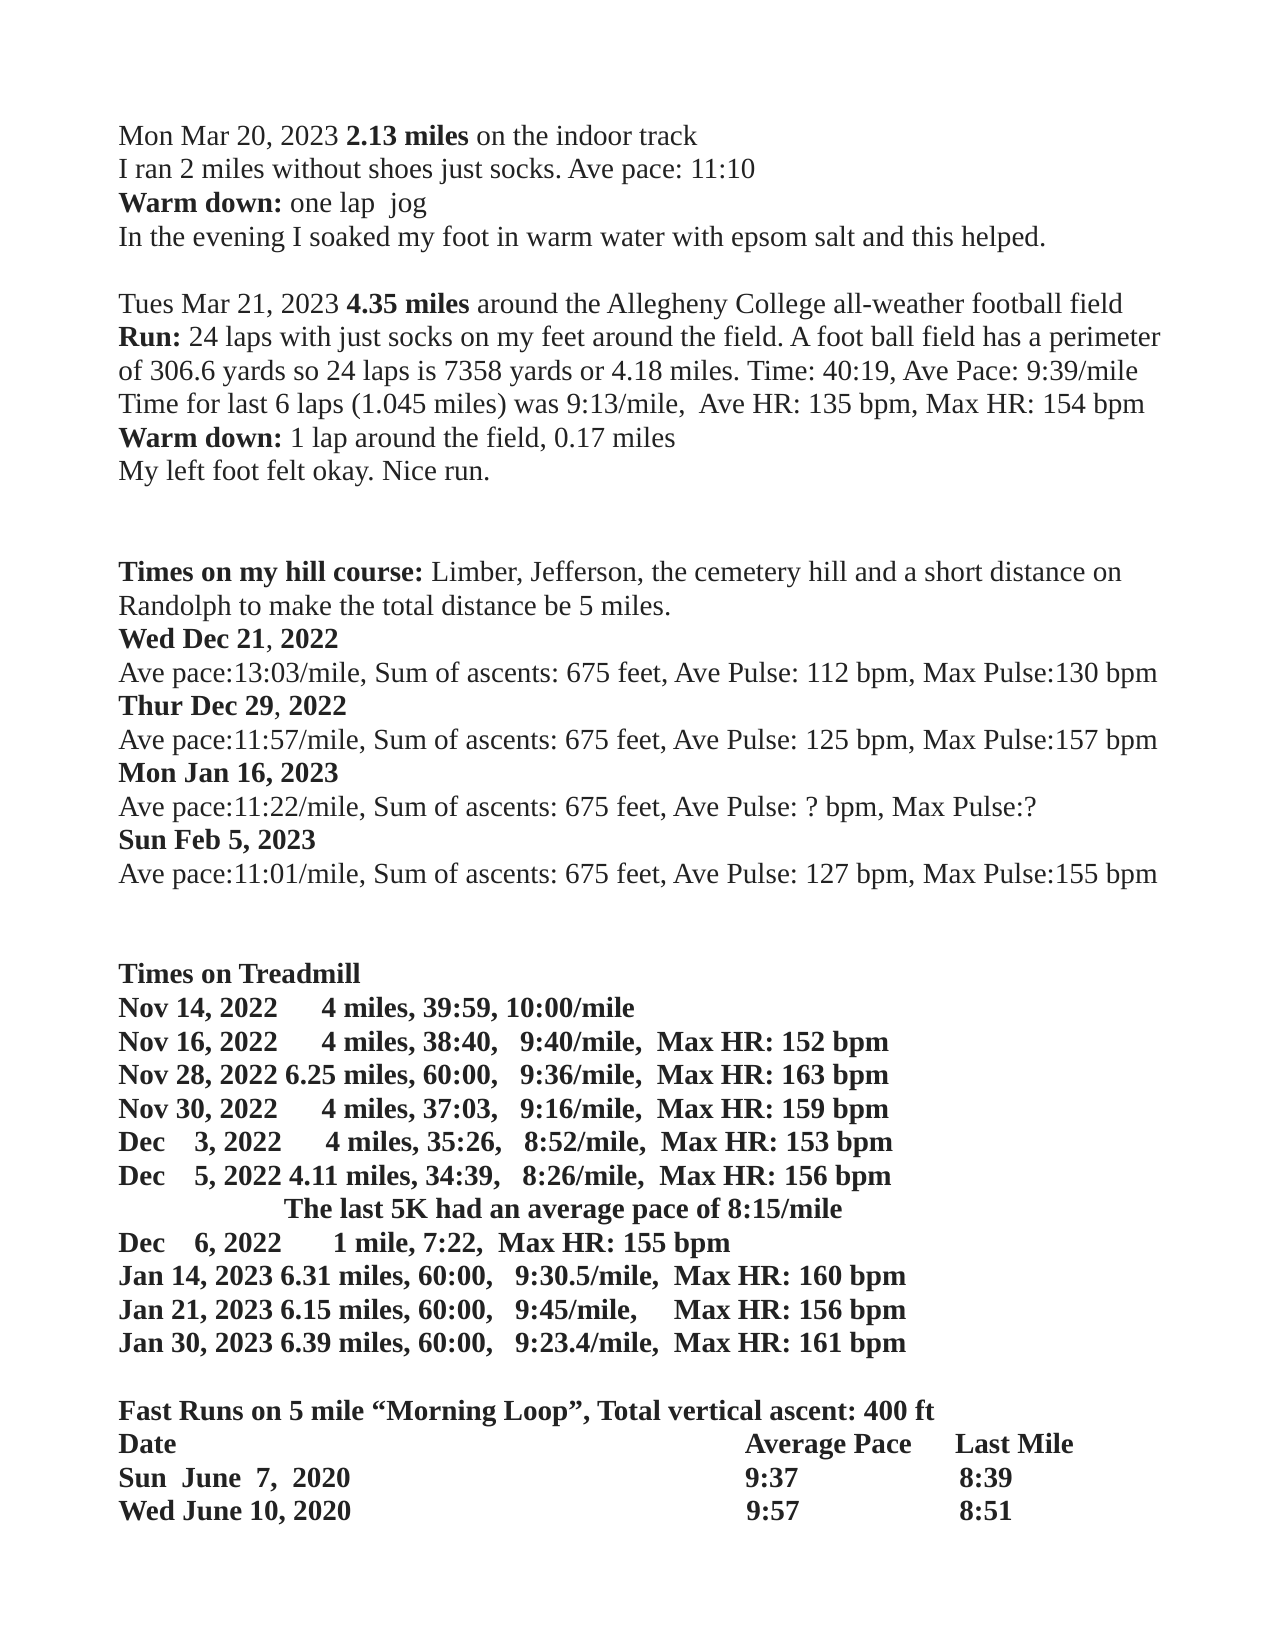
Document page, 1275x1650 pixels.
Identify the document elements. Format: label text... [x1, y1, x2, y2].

text Times on Treadmill [118, 957, 1161, 990]
text The last 5K had an average pace of 8:15/mile [118, 1191, 1161, 1225]
text Nov 16, 2022 4 miles, 38:40, 9:40/mile, Max HR: 152 bpm [118, 1024, 1161, 1057]
text Ave pace:11:57/mile, Sum of ascents: 675 feet, Ave Pulse: 125 bpm, Max Pulse:157 bpm [118, 722, 1161, 755]
text Time for last 6 laps (1.045 miles) was 9:13/mile, Ave HR: 135 bpm, Max HR: 154 bpm [118, 386, 1161, 420]
text Jan 21, 2023 6.15 miles, 60:00, 9:45/mile, Max HR: 156 bpm [118, 1292, 1161, 1326]
text Jan 14, 2023 6.31 miles, 60:00, 9:30.5/mile, Max HR: 160 bpm [118, 1258, 1161, 1292]
text Warm down: one lap jog [118, 185, 1161, 219]
text Mon Mar 20, 2023 2.13 miles on the indoor track [118, 118, 1161, 152]
text Date Average Pace Last Mile [118, 1426, 1161, 1460]
text Jan 30, 2023 6.39 miles, 60:00, 9:23.4/mile, Max HR: 161 bpm [118, 1326, 1161, 1359]
text Tues Mar 21, 2023 4.35 miles around the Allegheny College all-weather football field [118, 286, 1161, 319]
text Ave pace:11:01/mile, Sum of ascents: 675 feet, Ave Pulse: 127 bpm, Max Pulse:155 bpm [118, 856, 1161, 889]
text Run: 24 laps with just socks on my feet around the field. A foot ball field has a perimeter of 306.6 yards so 24 laps is 7358 yards or 4.18 miles. Time: 40:19, Ave Pace: 9:39/mile [118, 319, 1161, 386]
text Mon Jan 16, 2023 [118, 755, 1161, 789]
text I ran 2 miles without shoes just socks. Ave pace: 11:10 [118, 152, 1161, 185]
text In the evening I soaked my foot in warm water with epsom salt and this helped. [118, 219, 1161, 252]
text Thur Dec 29, 2022 [118, 688, 1161, 722]
text Ave pace:13:03/mile, Sum of ascents: 675 feet, Ave Pulse: 112 bpm, Max Pulse:130 bpm [118, 655, 1161, 688]
text Sun Feb 5, 2023 [118, 822, 1161, 856]
text Nov 14, 2022 4 miles, 39:59, 10:00/mile [118, 990, 1161, 1024]
text Wed June 10, 2020 9:57 8:51 [118, 1493, 1161, 1527]
text Dec 3, 2022 4 miles, 35:26, 8:52/mile, Max HR: 153 bpm [118, 1124, 1161, 1158]
text Wed Dec 21, 2022 [118, 621, 1161, 655]
text My left foot felt okay. Nice run. [118, 453, 1161, 487]
text Fast Runs on 5 mile “Morning Loop”, Total vertical ascent: 400 ft [118, 1393, 1161, 1426]
text Nov 30, 2022 4 miles, 37:03, 9:16/mile, Max HR: 159 bpm [118, 1091, 1161, 1124]
text Dec 6, 2022 1 mile, 7:22, Max HR: 155 bpm [118, 1225, 1161, 1258]
text Warm down: 1 lap around the field, 0.17 miles [118, 420, 1161, 453]
text Ave pace:11:22/mile, Sum of ascents: 675 feet, Ave Pulse: ? bpm, Max Pulse:? [118, 789, 1161, 822]
text Nov 28, 2022 6.25 miles, 60:00, 9:36/mile, Max HR: 163 bpm [118, 1057, 1161, 1091]
text Sun June 7, 2020 9:37 8:39 [118, 1460, 1161, 1493]
text Dec 5, 2022 4.11 miles, 34:39, 8:26/mile, Max HR: 156 bpm [118, 1158, 1161, 1191]
text Times on my hill course: Limber, Jefferson, the cemetery hill and a short distance on Randolph to make the total distance be 5 miles. [118, 554, 1161, 621]
